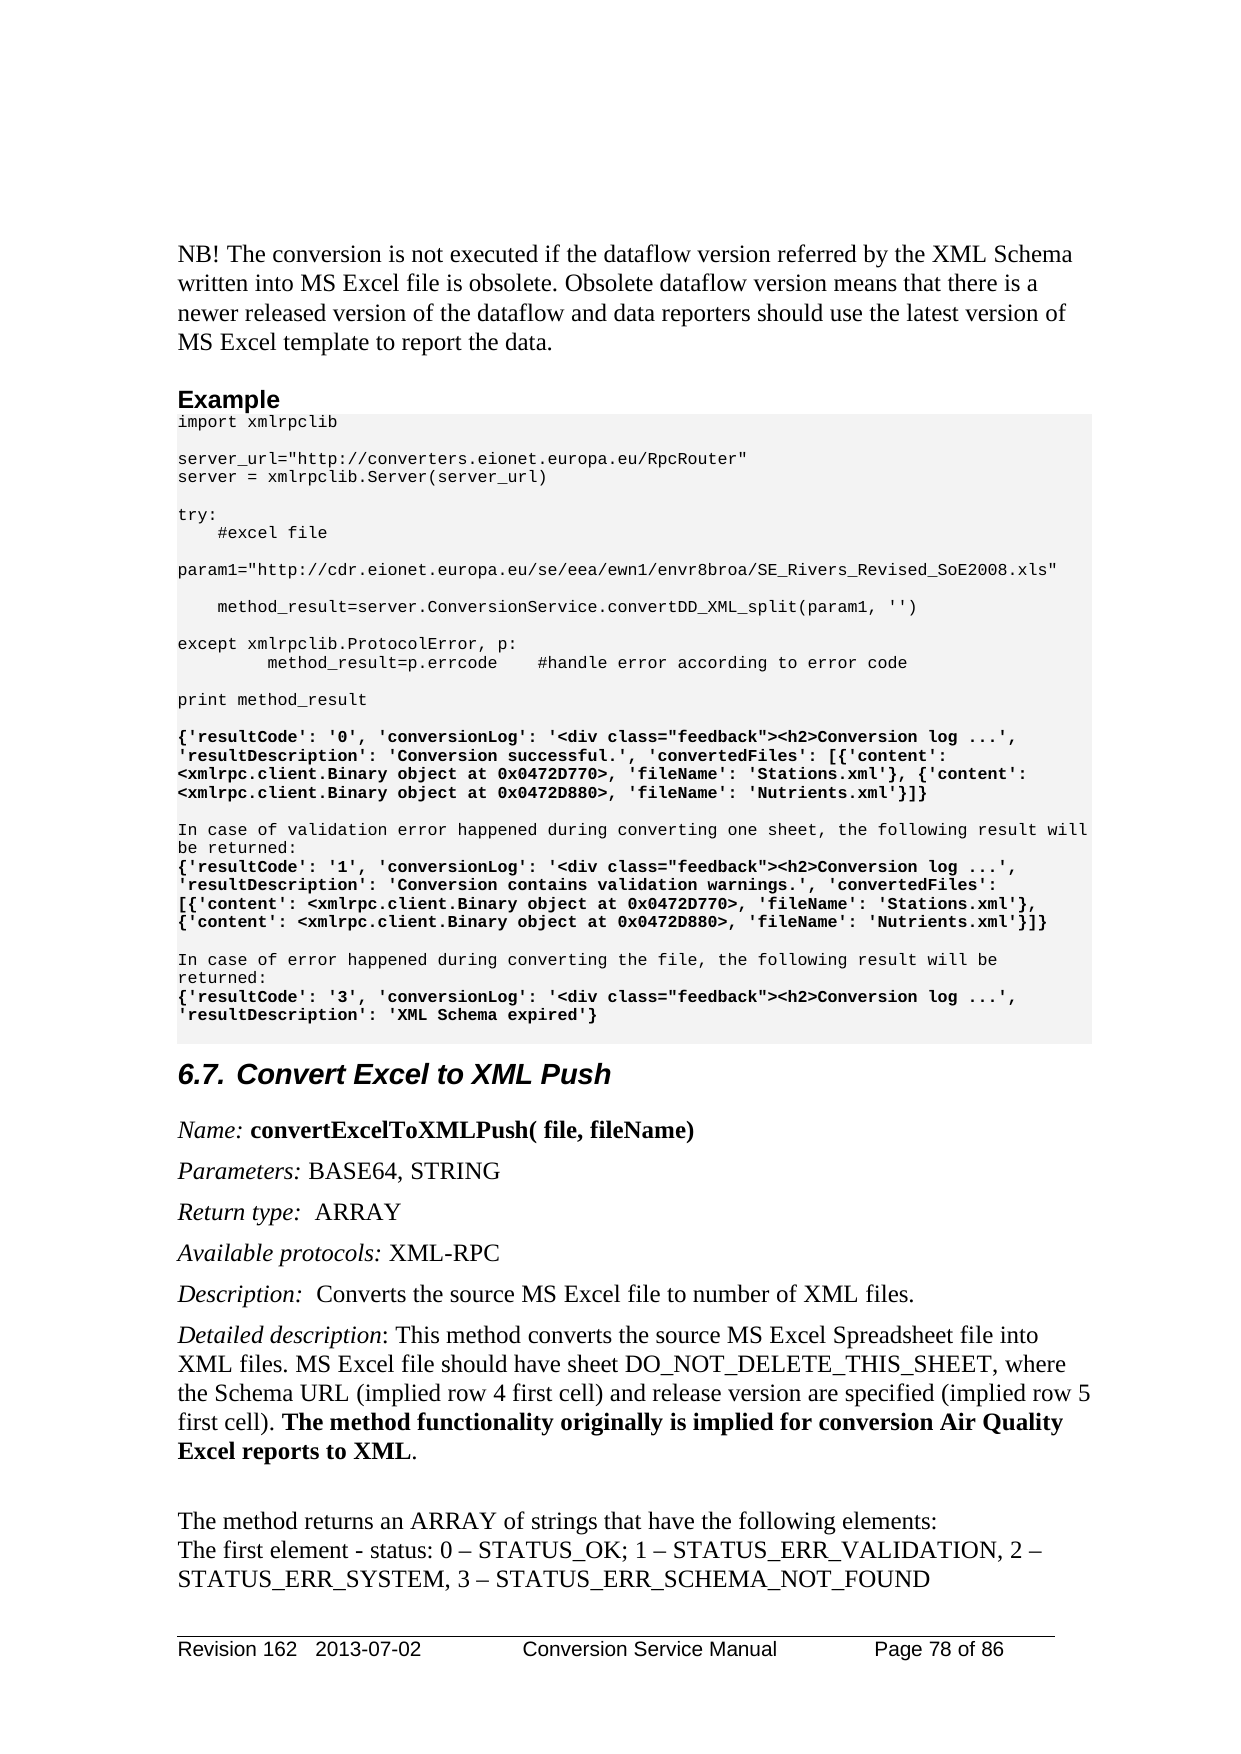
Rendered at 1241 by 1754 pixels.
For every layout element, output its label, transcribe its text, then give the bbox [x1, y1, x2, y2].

list method_result=p.errcode #handle error according to error code [177, 655, 1092, 673]
list {'resultCode': '1', 'conversionLog': '<div class="feedback"><h2>Conversion log ...', 'resultDescription': 'Conversion contains validation warnings.', 'convertedFiles': [{'content': <xmlrpc.client.Binary object at 0x0472D770>, 'fileName': 'Stations.xml'}, {'content': <xmlrpc.client.Binary object at 0x0472D880>, 'fileName': 'Nutrients.xml'}]} [177, 859, 1092, 933]
list print method_result [177, 692, 1092, 710]
subtitle Convert Excel to XML Push [177, 1057, 1092, 1091]
list server_url="http://converters.eionet.europa.eu/RpcRouter" [177, 451, 1092, 469]
list try: [177, 506, 1092, 525]
list In case of error happened during converting the file, the following result will be returned: [177, 951, 1092, 988]
list import xmlrpclib [177, 414, 1092, 432]
text Return type: ARRAY [177, 1197, 1092, 1226]
text Parameters: BASE64, STRING [177, 1156, 1092, 1185]
text Available protocols: XML-RPC [177, 1238, 1092, 1267]
text NB! The conversion is not executed if the dataflow version referred by the XML Schema written into MS Excel file is obsolete. Obsolete dataflow version means that there is a newer released version of the dataflow and data reporters should use the latest version of MS Excel template to report the data. [177, 239, 1092, 356]
text Description: Converts the source MS Excel file to number of XML files. [177, 1279, 1092, 1308]
list param1="http://cdr.eionet.europa.eu/se/eea/ewn1/envr8broa/SE_Rivers_Revised_SoE2008.xls" [177, 543, 1092, 581]
list except xmlrpclib.ProtocolError, p: [177, 636, 1092, 655]
text Name: convertExcelToXMLPush( file, fileName) [177, 1115, 1092, 1144]
list {'resultCode': '0', 'conversionLog': '<div class="feedback"><h2>Conversion log ...', 'resultDescription': 'Conversion successful.', 'convertedFiles': [{'content': <xmlrpc.client.Binary object at 0x0472D770>, 'fileName': 'Stations.xml'}, {'content': <xmlrpc.client.Binary object at 0x0472D880>, 'fileName': 'Nutrients.xml'}]} [177, 729, 1092, 803]
text Detailed description: This method converts the source MS Excel Spreadsheet file into XML files. MS Excel file should have sheet DO_NOT_DELETE_THIS_SHEET, where the Schema URL (implied row 4 first cell) and release version are specified (implied row 5 first cell). The method functionality originally is implied for conversion Air Quality Excel reports to XML. [177, 1319, 1092, 1465]
list In case of validation error happened during converting one sheet, the following result will be returned: [177, 822, 1092, 859]
list {'resultCode': '3', 'conversionLog': '<div class="feedback"><h2>Conversion log ...', 'resultDescription': 'XML Schema expired'} [177, 988, 1092, 1026]
text The method returns an ARRAY of strings that have the following elements: [177, 1506, 1092, 1535]
subtitle Example [177, 384, 1092, 414]
text The first element - status: 0 – STATUS_OK; 1 – STATUS_ERR_VALIDATION, 2 – STATUS_ERR_SYSTEM, 3 – STATUS_ERR_SCHEMA_NOT_FOUND [177, 1535, 1092, 1593]
list server = xmlrpclib.Server(server_url) [177, 469, 1092, 488]
list method_result=server.ConversionService.convertDD_XML_split(param1, '') [177, 599, 1092, 618]
list #excel file [177, 525, 1092, 543]
